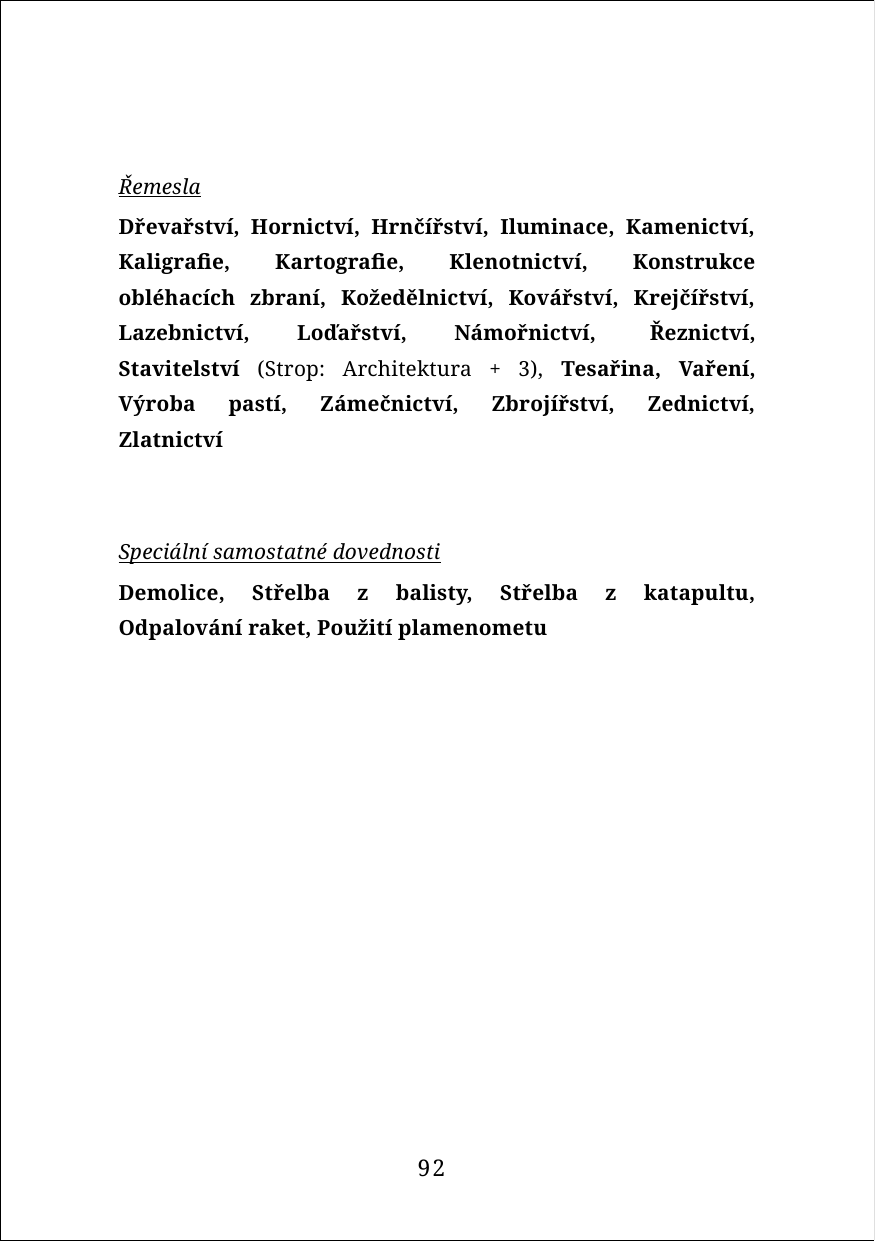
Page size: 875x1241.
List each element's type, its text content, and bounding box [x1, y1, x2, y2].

text Demolice, Střelba z balisty, Střelba z katapultu, Odpalování raket, Použití plamenometu [118, 578, 756, 642]
subtitle Řemesla [118, 172, 756, 200]
subtitle Speciální samostatné dovednosti [118, 537, 756, 566]
text Dřevařství, Hornictví, Hrnčířství, Iluminace, Kamenictví, Kaligrafie, Kartografie, Klenotnictví, Konstrukce obléhacích zbraní, Kožedělnictví, Kovářství, Krejčířství, Lazebnictví, Loďařství, Námořnictví, Řeznictví, Stavitelství (Strop: Architektura + 3), Tesařina, Vaření, Výroba pastí, Zámečnictví, Zbrojířství, Zednictví, Zlatnictví [118, 212, 756, 453]
